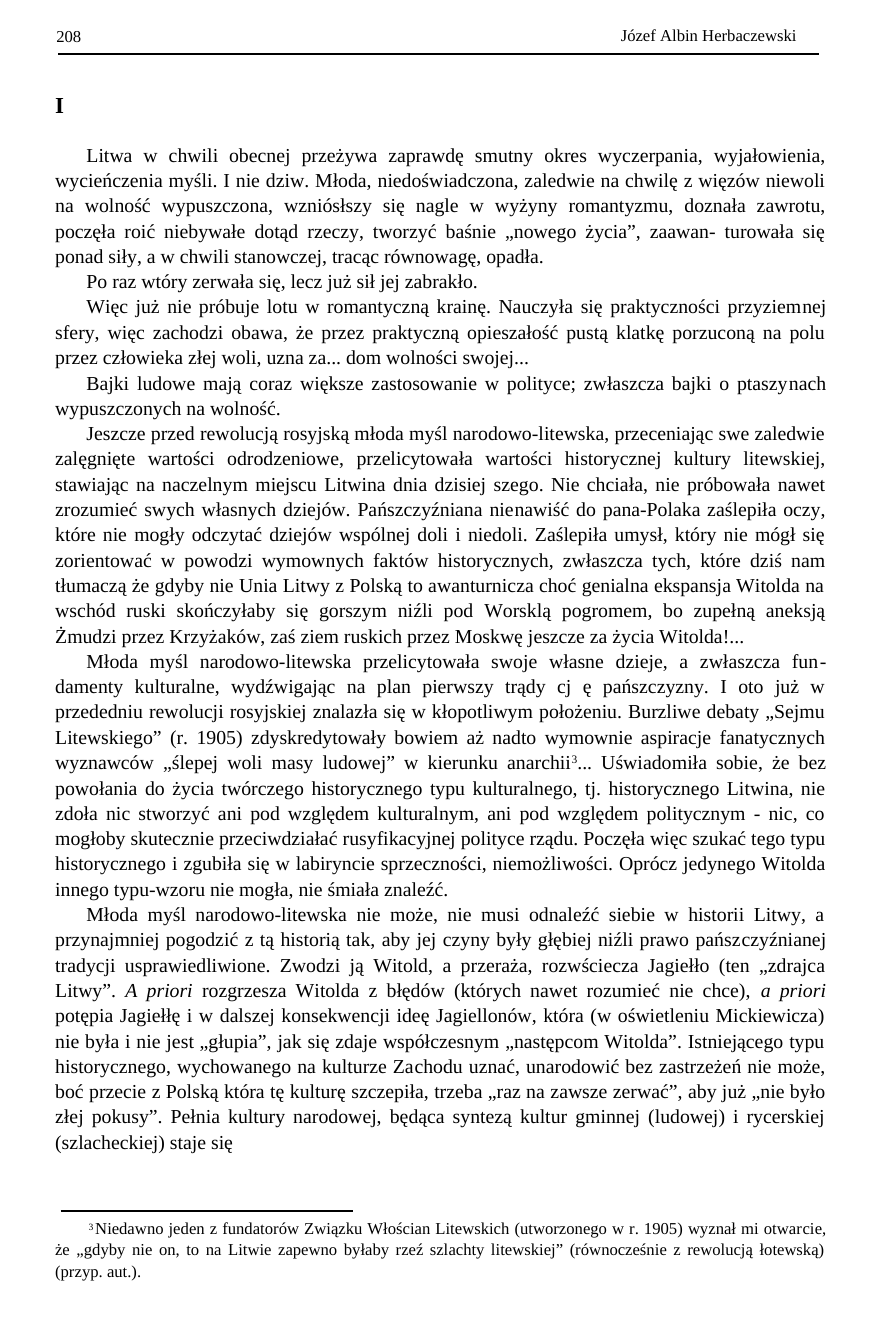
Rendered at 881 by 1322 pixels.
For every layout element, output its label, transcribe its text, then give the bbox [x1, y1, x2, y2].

text Litwa w chwili obecnej przeżywa zaprawdę smutny okres wyczerpania, wyjałowienia, wycieńczenia myśli. I nie dziw. Młoda, niedoświadczona, zaledwie na chwilę z więzów niewoli na wolność wypuszczona, wzniósłszy się nagle w wyżyny romantyzmu, doznała zawrotu, poczęła roić niebywałe dotąd rzeczy, tworzyć baśnie „nowego życia”, zaawan- turowała się ponad siły, a w chwili stanowczej, tracąc równowagę, opadła. [55, 144, 826, 268]
text Bajki ludowe mają coraz większe zastosowanie w polityce; zwłaszcza bajki o ptaszy­nach wypuszczonych na wolność. [55, 371, 826, 419]
text Więc już nie próbuje lotu w romantyczną krainę. Nauczyła się praktyczności przyziem­nej sfery, więc zachodzi obawa, że przez praktyczną opieszałość pustą klatkę porzuconą na polu przez człowieka złej woli, uzna za... dom wolności swojej... [55, 296, 826, 369]
text Po raz wtóry zerwała się, lecz już sił jej zabrakło. [55, 270, 826, 293]
text Józef Albin Herbaczewski [621, 26, 821, 45]
text Młoda myśl narodowo-litewska nie może, nie musi odnaleźć siebie w historii Litwy, a przynajmniej pogodzić z tą historią tak, aby jej czyny były głębiej niźli prawo pańsz­czyźnianej tradycji usprawiedliwione. Zwodzi ją Witold, a przeraża, rozwściecza Jagiełło (ten „zdrajca Litwy”. A priori rozgrzesza Witolda z błędów (których nawet rozumieć nie chce), a priori potępia Jagiełłę i w dalszej konsekwencji ideę Jagiellonów, która (w oświetleniu Mickiewicza) nie była i nie jest „głupia”, jak się zdaje współczesnym „następcom Witolda”. Istniejącego typu historycznego, wychowanego na kulturze Za­chodu uznać, unarodowić bez zastrzeżeń nie może, boć przecie z Polską która tę kulturę szczepiła, trzeba „raz na zawsze zerwać”, aby już „nie było złej pokusy”. Pełnia kultury narodowej, będąca syntezą kultur gminnej (ludowej) i rycerskiej (szlacheckiej) staje się [55, 903, 826, 1154]
text Jeszcze przed rewolucją rosyjską młoda myśl narodowo-litewska, przeceniając swe zaledwie zalęgnięte wartości odrodzeniowe, przelicytowała wartości historycznej kultury litewskiej, stawiając na naczelnym miejscu Litwina dnia dzisiej szego. Nie chciała, nie próbowała nawet zrozumieć swych własnych dziejów. Pańszczyźniana nie­nawiść do pana-Polaka zaślepiła oczy, które nie mogły odczytać dziejów wspólnej doli i niedoli. Zaślepiła umysł, który nie mógł się zorientować w powodzi wymownych fak­tów historycznych, zwłaszcza tych, które dziś nam tłumaczą że gdyby nie Unia Litwy z Polską to awanturnicza choć genialna ekspansja Witolda na wschód ruski skończyłaby się gorszym niźli pod Worsklą pogromem, bo zupełną aneksją Żmudzi przez Krzyżaków, zaś ziem ruskich przez Moskwę jeszcze za życia Witolda!... [55, 422, 826, 647]
text 3 Niedawno jeden z fundatorów Związku Włościan Litewskich (utworzonego w r. 1905) wyznał mi otwar­cie, że „gdyby nie on, to na Litwie zapewno byłaby rzeź szlachty litewskiej” (równocześnie z rewolucją łotewską) (przyp. aut.). [55, 1219, 826, 1281]
subtitle I [55, 93, 826, 119]
text 208 [56, 26, 88, 46]
text Młoda myśl narodowo-litewska przelicytowała swoje własne dzieje, a zwłaszcza fun­damenty kulturalne, wydźwigając na plan pierwszy trądy cj ę pańszczyzny. I oto już w przededniu rewolucji rosyjskiej znalazła się w kłopotliwym położeniu. Burzliwe debaty „Sejmu Litewskiego” (r. 1905) zdyskredytowały bowiem aż nadto wymownie aspiracje fanatycznych wyznawców „ślepej woli masy ludowej” w kierunku anarchii3... Uświado­miła sobie, że bez powołania do życia twórczego historycznego typu kulturalnego, tj. historycznego Litwina, nie zdoła nic stworzyć ani pod względem kulturalnym, ani pod względem politycznym - nic, co mogłoby skutecznie przeciwdziałać rusyfikacyjnej polityce rządu. Poczęła więc szukać tego typu historycznego i zgubiła się w labiryncie sprzeczności, niemożliwości. Oprócz jedynego Witolda innego typu-wzoru nie mogła, nie śmiała znaleźć. [55, 650, 826, 901]
